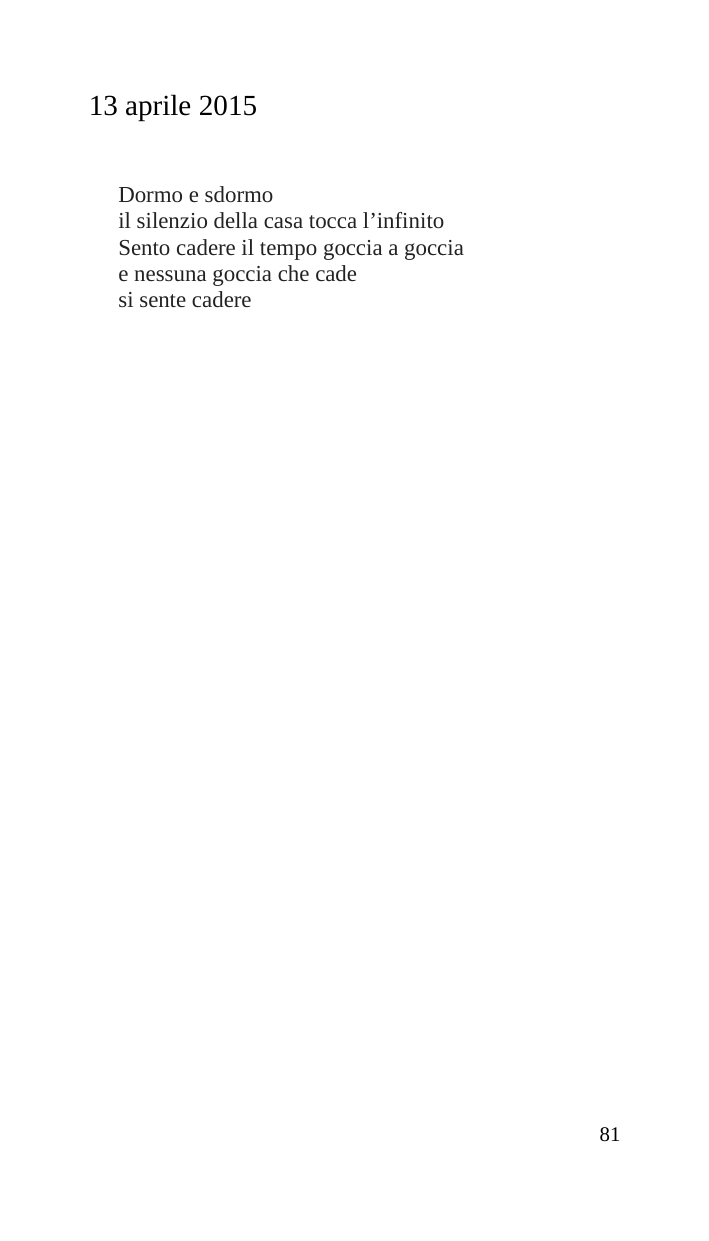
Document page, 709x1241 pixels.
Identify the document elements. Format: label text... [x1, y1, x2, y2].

text Dormo e sdormo [88, 181, 620, 207]
text e nessuna goccia che cade [88, 260, 620, 287]
text Sento cadere il tempo goccia a goccia [88, 234, 620, 260]
text si sente cadere [88, 287, 620, 313]
text 13 aprile 2015 [88, 88, 620, 122]
text il silenzio della casa tocca l’infinito [88, 207, 620, 234]
